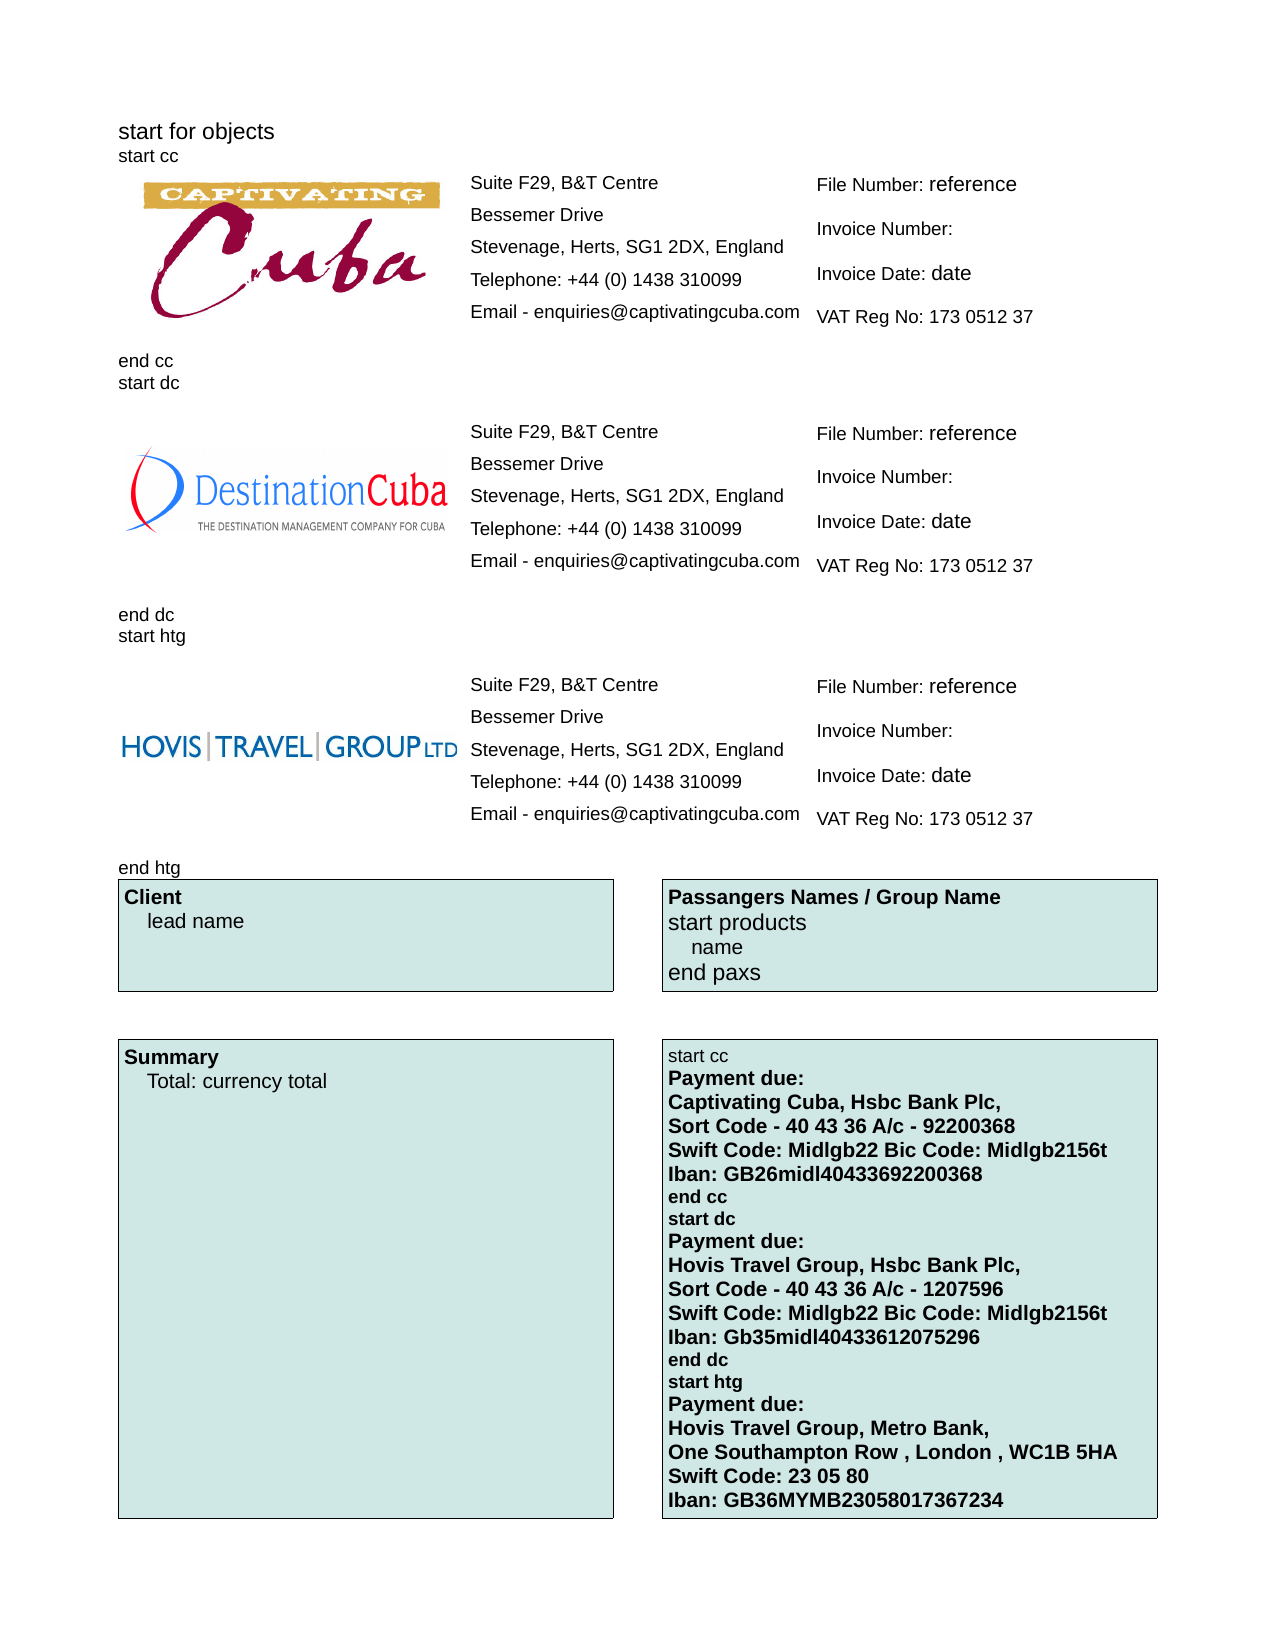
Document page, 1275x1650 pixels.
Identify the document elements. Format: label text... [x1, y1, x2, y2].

text end dc [118, 604, 1157, 625]
text start for objects [118, 118, 1157, 144]
table_header [118, 415, 464, 582]
text end htg [118, 857, 1157, 879]
text start dc [118, 372, 1157, 393]
picture [125, 446, 448, 533]
table_header start cc Payment due: Captivating Cuba, Hsbc Bank Plc, Sort Code - 40 43 36 A/c - 92200368 Swift Code: Midlgb22 Bic Code: Midlgb2156t Iban: GB26midl40433692200368 end cc start dc Payment due: Hovis Travel Group, Hsbc Bank Plc, Sort Code - 40 43 36 A/c - 1207596 Swift Code: Midlgb22 Bic Code: Midlgb2156t Iban: Gb35midl40433612075296 end dc start htg Payment due: Hovis Travel Group, Metro Bank, One Southampton Row , London , WC1B 5HA Swift Code: 23 05 80 Iban: GB36MYMB23058017367234 [663, 1040, 1157, 1518]
table_header [614, 1039, 662, 1518]
text start htg [118, 625, 1157, 647]
table_header File Number: reference Invoice Number: Invoice Date: date VAT Reg No: 173 0512 37 [811, 415, 1157, 582]
table_header [118, 166, 464, 350]
picture [125, 178, 458, 321]
table_header Summary Total: currency total [119, 1040, 613, 1518]
table_header Suite F29, B&T Centre Bessemer Drive Stevenage, Herts, SG1 2DX, England Telephone: +44 (0) 1438 310099 Email - enquiries@captivatingcuba.com [464, 415, 811, 582]
table_header [118, 668, 464, 836]
table_header Suite F29, B&T Centre Bessemer Drive Stevenage, Herts, SG1 2DX, England Telephone: +44 (0) 1438 310099 Email - enquiries@captivatingcuba.com [464, 166, 811, 350]
table_header Suite F29, B&T Centre Bessemer Drive Stevenage, Herts, SG1 2DX, England Telephone: +44 (0) 1438 310099 Email - enquiries@captivatingcuba.com [464, 668, 811, 836]
picture [122, 730, 458, 762]
table_header File Number: reference Invoice Number: Invoice Date: date VAT Reg No: 173 0512 37 [811, 166, 1157, 350]
table_header File Number: reference Invoice Number: Invoice Date: date VAT Reg No: 173 0512 37 [811, 668, 1157, 836]
table_header [614, 879, 662, 991]
text end cc [118, 350, 1157, 372]
table_header Client lead name [119, 880, 613, 991]
table_header Passangers Names / Group Name start products name end paxs [663, 880, 1157, 991]
text start cc [118, 144, 1157, 166]
